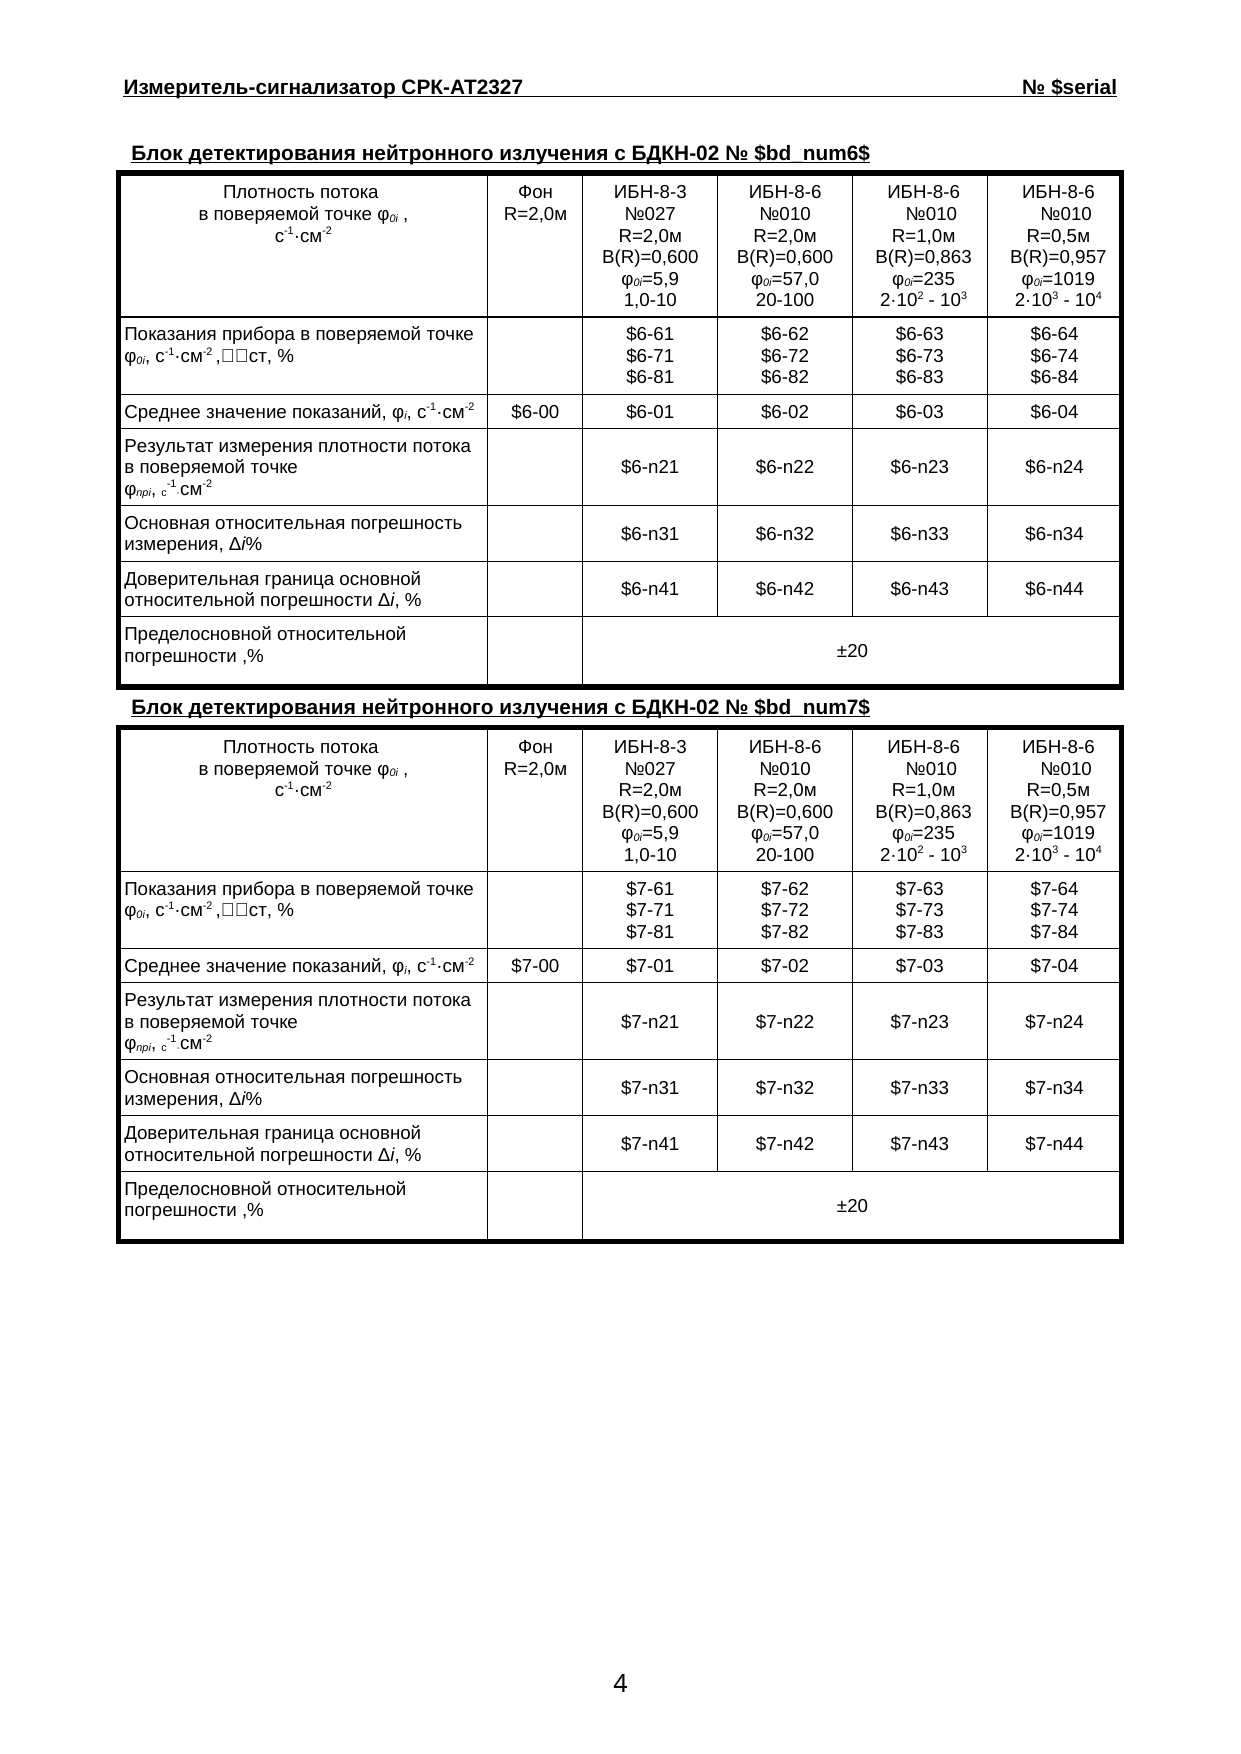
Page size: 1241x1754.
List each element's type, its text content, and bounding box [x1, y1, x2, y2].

table_cell ИБН-8-6 №010 R=1,0м B(R)=0,863 φ0i=235 2·102 - 103 [853, 176, 987, 316]
table_cell $6-n24 [988, 429, 1119, 505]
table_cell $7-01 [583, 949, 717, 982]
table_cell ИБН-8-6 №010 R=0,5м B(R)=0,957 φ0i=1019 2·103 - 104 [988, 176, 1119, 316]
table_cell $7-n21 [583, 983, 717, 1059]
table_cell [488, 506, 582, 561]
table_cell ИБН-8-3 №027 R=2,0м B(R)=0,600 φ0i=5,9 1,0-10 [583, 730, 717, 871]
table_cell $7-62 $7-72 $7-82 [718, 872, 852, 948]
table_cell [488, 872, 582, 948]
table_cell $7-64 $7-74 $7-84 [988, 872, 1119, 948]
table_cell $6-00 [488, 395, 582, 428]
table_cell $7-n31 [583, 1060, 717, 1115]
table_cell Основная относительная погрешность измерения, Δi% [121, 1060, 487, 1115]
table_cell $6-n42 [718, 562, 852, 616]
table_cell $7-n22 [718, 983, 852, 1059]
table_cell $7-n24 [988, 983, 1119, 1059]
table_cell Фон R=2,0м [488, 176, 582, 316]
table_cell [488, 1060, 582, 1115]
table_cell $6-62 $6-72 $6-82 [718, 318, 852, 394]
table_cell $6-n31 [583, 506, 717, 561]
table_cell Результат измерения плотности потока в поверяемой точке φnpi, с-1·см-2 [121, 983, 487, 1059]
table_header Блок детектирования нейтронного излучения с БДКН-02 № $bd_num7$ [118, 690, 1122, 725]
table_cell ИБН-8-6 №010 R=2,0м B(R)=0,600 φ0i=57,0 20-100 [718, 176, 852, 316]
table_cell [488, 617, 582, 684]
table_cell $7-n44 [988, 1116, 1119, 1171]
table_cell $7-00 [488, 949, 582, 982]
table_cell ИБН-8-6 №010 R=2,0м B(R)=0,600 φ0i=57,0 20-100 [718, 730, 852, 871]
table_cell $7-61 $7-71 $7-81 [583, 872, 717, 948]
table_cell Плотность потока в поверяемой точке φ0i , с-1·см-2 [121, 176, 487, 316]
table_cell ±20 [583, 1172, 1119, 1239]
table_cell Доверительная граница основной относительной погрешности Δi, % [121, 562, 487, 616]
table_cell ИБН-8-3 №027 R=2,0м B(R)=0,600 φ0i=5,9 1,0-10 [583, 176, 717, 316]
table_cell Доверительная граница основной относительной погрешности Δi, % [121, 1116, 487, 1171]
table_cell $7-n34 [988, 1060, 1119, 1115]
table_cell $7-n41 [583, 1116, 717, 1171]
table_cell Показания прибора в поверяемой точке φ0i, с-1·см-2 ,ст, % [121, 872, 487, 948]
table_cell $6-n23 [853, 429, 987, 505]
table_cell Плотность потока в поверяемой точке φ0i , с-1·см-2 [121, 730, 487, 871]
table_cell $6-n34 [988, 506, 1119, 561]
table_cell $7-02 [718, 949, 852, 982]
table_cell Среднее значение показаний, φi, с-1·см-2 [121, 949, 487, 982]
table_cell $7-63 $7-73 $7-83 [853, 872, 987, 948]
table_cell $7-n42 [718, 1116, 852, 1171]
table_cell $6-n32 [718, 506, 852, 561]
table_cell $6-n44 [988, 562, 1119, 616]
table_cell ИБН-8-6 №010 R=1,0м B(R)=0,863 φ0i=235 2·102 - 103 [853, 730, 987, 871]
table_cell Пределосновной относительной погрешности ,% [121, 1172, 487, 1239]
table_cell [488, 983, 582, 1059]
table_cell $6-61 $6-71 $6-81 [583, 318, 717, 394]
table_cell $6-n41 [583, 562, 717, 616]
table_cell $7-n23 [853, 983, 987, 1059]
table_cell Пределосновной относительной погрешности ,% [121, 617, 487, 684]
table_header Блок детектирования нейтронного излучения с БДКН-02 № $bd_num6$ [118, 135, 1122, 170]
table_cell [488, 1116, 582, 1171]
table_cell Показания прибора в поверяемой точке φ0i, с-1·см-2 ,ст, % [121, 318, 487, 394]
table_cell [488, 318, 582, 394]
table_cell [488, 562, 582, 616]
table_cell [488, 429, 582, 505]
table_cell $6-03 [853, 395, 987, 428]
table_cell Фон R=2,0м [488, 730, 582, 871]
table_cell ИБН-8-6 №010 R=0,5м B(R)=0,957 φ0i=1019 2·103 - 104 [988, 730, 1119, 871]
table_cell $6-04 [988, 395, 1119, 428]
table_cell Среднее значение показаний, φi, с-1·см-2 [121, 395, 487, 428]
table_cell Результат измерения плотности потока в поверяемой точке φnpi, с-1·см-2 [121, 429, 487, 505]
table_cell $7-n33 [853, 1060, 987, 1115]
table_cell $6-02 [718, 395, 852, 428]
table_cell $6-n22 [718, 429, 852, 505]
table_cell $7-03 [853, 949, 987, 982]
table_cell ±20 [583, 617, 1119, 684]
table_cell $7-n32 [718, 1060, 852, 1115]
table_cell Основная относительная погрешность измерения, Δi% [121, 506, 487, 561]
table_cell $6-n21 [583, 429, 717, 505]
table_cell $7-04 [988, 949, 1119, 982]
table_cell $6-01 [583, 395, 717, 428]
table_cell $6-63 $6-73 $6-83 [853, 318, 987, 394]
table_cell $7-n43 [853, 1116, 987, 1171]
table_cell $6-n33 [853, 506, 987, 561]
table_cell $6-64 $6-74 $6-84 [988, 318, 1119, 394]
table_cell $6-n43 [853, 562, 987, 616]
table_cell [488, 1172, 582, 1239]
